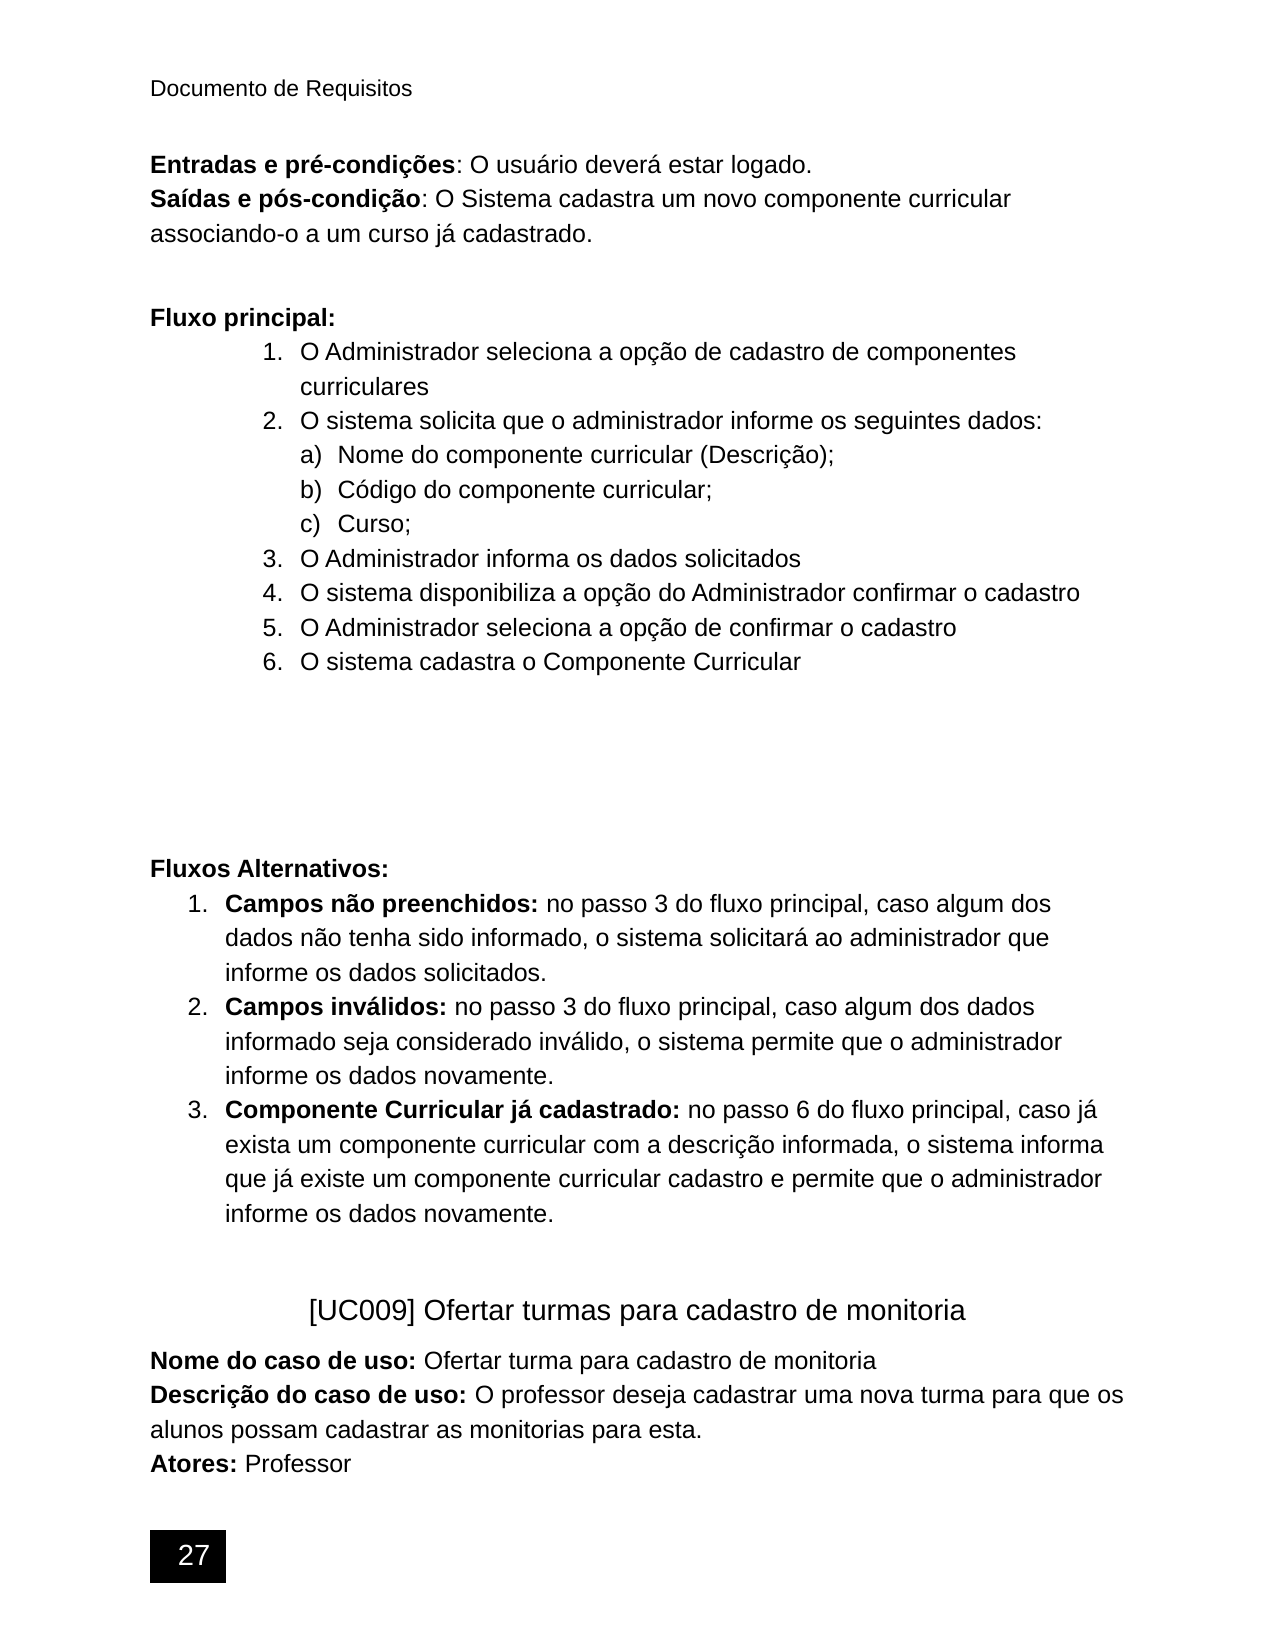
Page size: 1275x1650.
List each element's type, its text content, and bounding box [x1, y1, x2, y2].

list O Administrador seleciona a opção de confirmar o cadastro [262, 613, 1125, 642]
list Nome do componente curricular (Descrição); [300, 440, 1125, 469]
list Campos não preenchidos: no passo 3 do fluxo principal, caso algum dos dados não tenha sido informado, o sistema solicitará ao administrador que informe os dados solicitados. [187, 889, 1125, 986]
list Campos inválidos: no passo 3 do fluxo principal, caso algum dos dados informado seja considerado inválido, o sistema permite que o administrador informe os dados novamente. [187, 992, 1125, 1090]
list Código do componente curricular; [300, 475, 1125, 504]
list Componente Curricular já cadastrado: no passo 6 do fluxo principal, caso já exista um componente curricular com a descrição informada, o sistema informa que já existe um componente curricular cadastro e permite que o administrador informe os dados novamente. [187, 1096, 1125, 1228]
text [UC009] Ofertar turmas para cadastro de monitoria [150, 1293, 1125, 1326]
list O sistema cadastra o Componente Curricular [262, 647, 1125, 676]
text Saídas e pós-condição: O Sistema cadastra um novo componente curricular associando-o a um curso já cadastrado. [150, 184, 1125, 248]
text Entradas e pré-condições: O usuário deverá estar logado. [150, 150, 1125, 179]
list Curso; [300, 509, 1125, 538]
text Atores: Professor [150, 1449, 1125, 1478]
text Fluxo principal: [150, 302, 1125, 331]
text Descrição do caso de uso: O professor deseja cadastrar uma nova turma para que os alunos possam cadastrar as monitorias para esta. [150, 1380, 1125, 1443]
list O sistema solicita que o administrador informe os seguintes dados: [262, 406, 1125, 435]
text Nome do caso de uso: Ofertar turma para cadastro de monitoria [150, 1346, 1125, 1374]
list O sistema disponibiliza a opção do Administrador confirmar o cadastro [262, 578, 1125, 607]
list O Administrador seleciona a opção de cadastro de componentes curriculares [262, 337, 1125, 400]
text Fluxos Alternativos: [150, 854, 1125, 883]
list O Administrador informa os dados solicitados [262, 544, 1125, 573]
